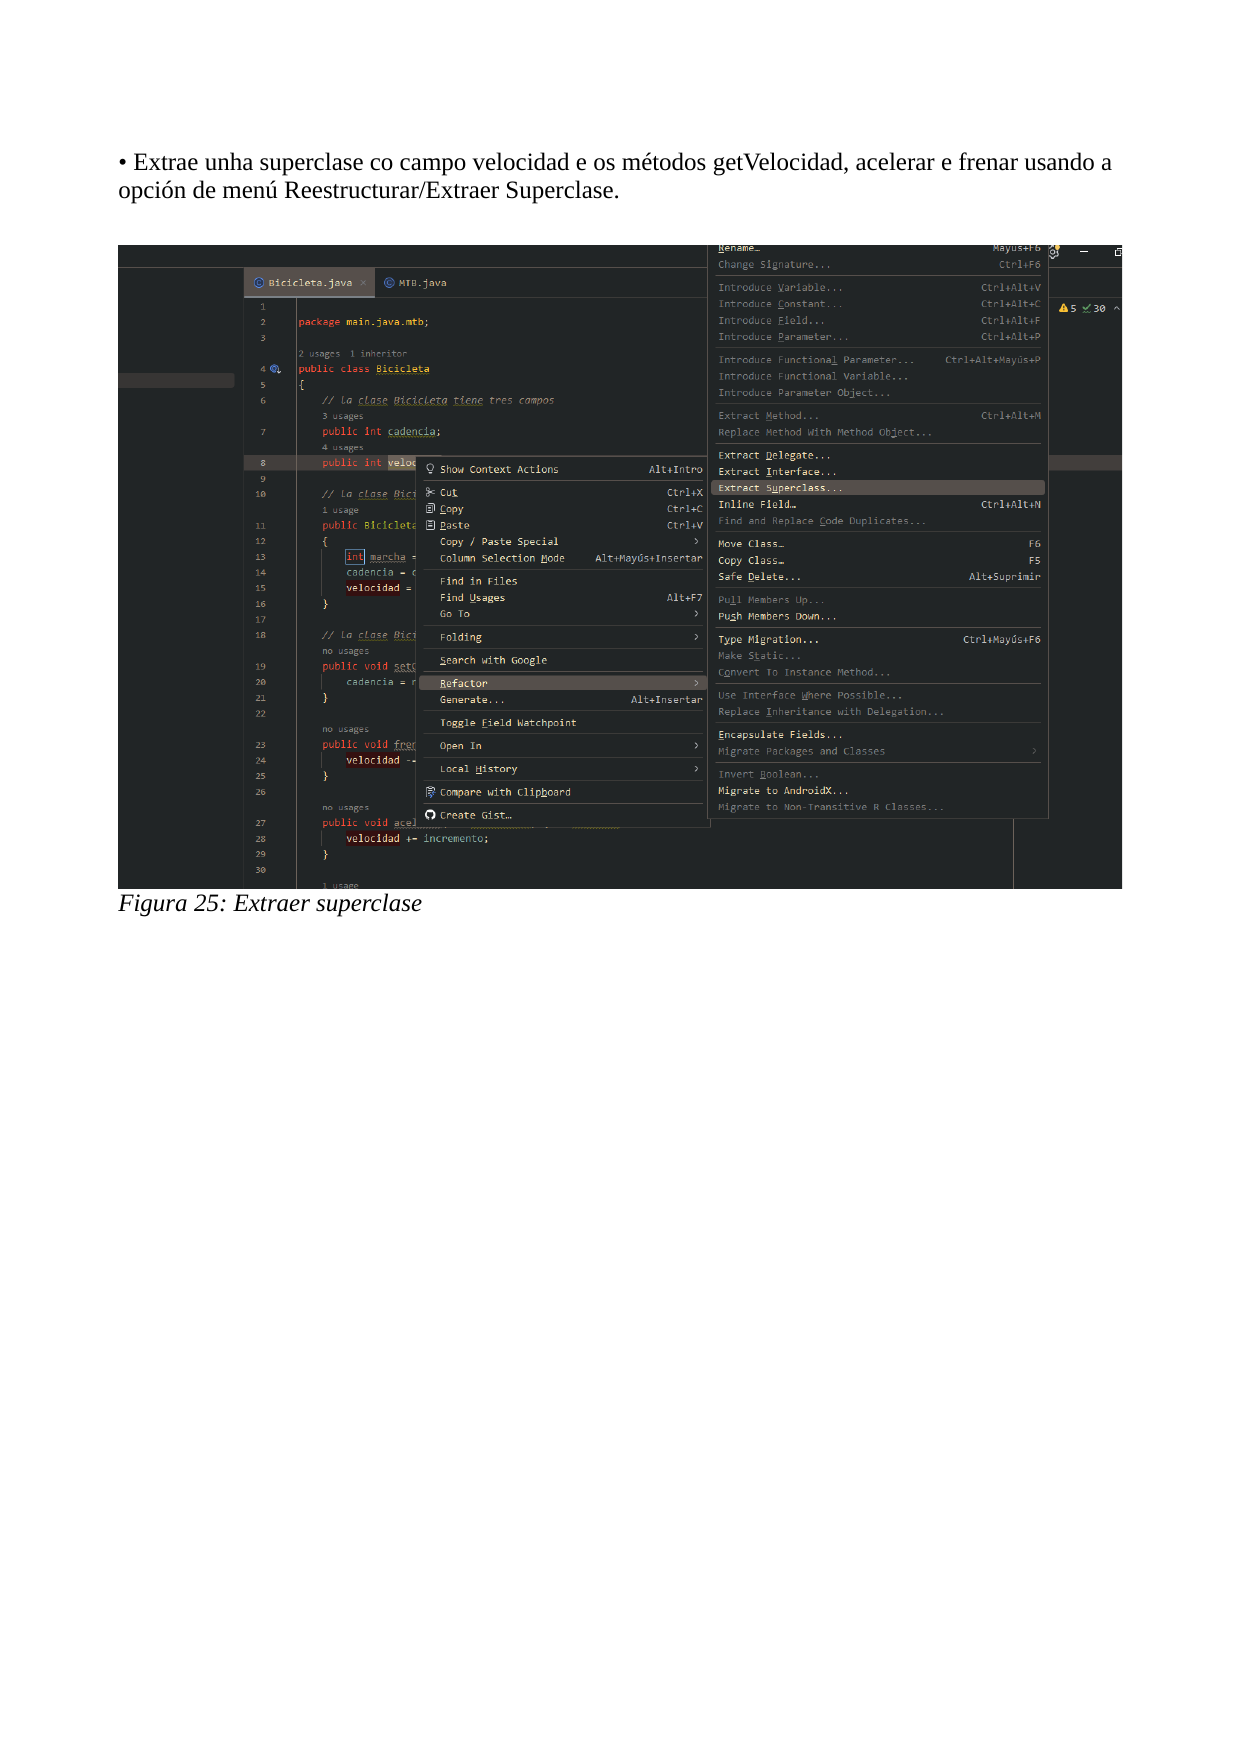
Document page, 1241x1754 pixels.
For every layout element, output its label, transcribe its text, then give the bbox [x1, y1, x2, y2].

text • Extrae unha superclase co campo velocidad e os métodos getVelocidad, acelerar e frenar usando a opción de menú Reestructurar/Extraer Superclase. [118, 147, 1122, 204]
text Figura 25: Extraer superclase [118, 889, 1122, 917]
picture [118, 245, 1123, 889]
